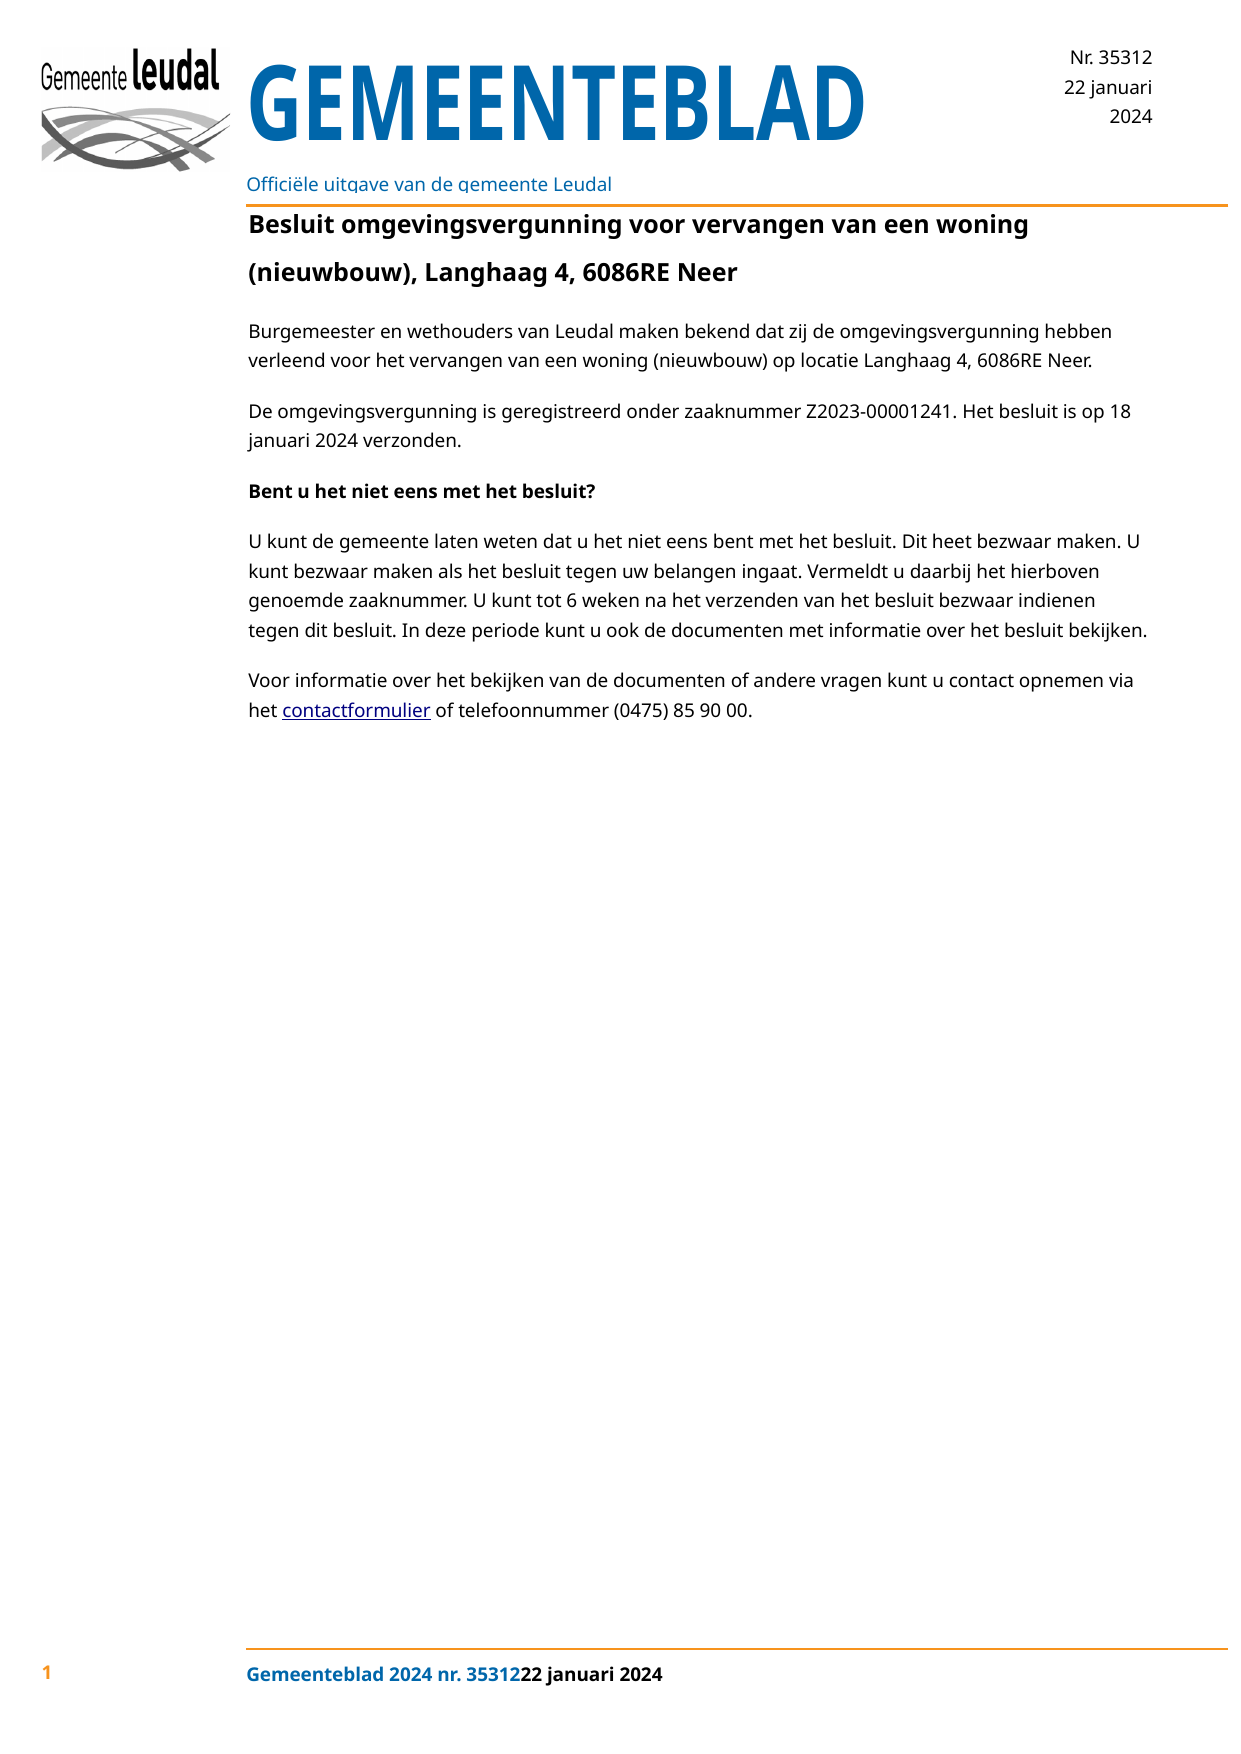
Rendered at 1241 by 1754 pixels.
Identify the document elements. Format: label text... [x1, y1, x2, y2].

text Besluit omgevingsvergunning voor vervangen van een woning (nieuwbouw), Langhaag 4, 6086RE Neer [248, 207, 1152, 288]
text Burgemeester en wethouders van Leudal maken bekend dat zij de omgevingsvergunning hebben verleend voor het vervangen van een woning (nieuwbouw) op locatie Langhaag 4, 6086RE Neer. [248, 318, 1152, 373]
picture [41, 47, 231, 172]
text Voor informatie over het bekijken van de documenten of andere vragen kunt u contact opnemen via het contactformulier of telefoonnummer (0475) 85 90 00. [248, 667, 1152, 723]
text U kunt de gemeente laten weten dat u het niet eens bent met het besluit. Dit heet bezwaar maken. U kunt bezwaar maken als het besluit tegen uw belangen ingaat. Vermeldt u daarbij het hierboven genoemde zaaknummer. U kunt tot 6 weken na het verzenden van het besluit bezwaar indienen tegen dit besluit. In deze periode kunt u ook de documenten met informatie over het besluit bekijken. [248, 528, 1152, 643]
text De omgevingsvergunning is geregistreerd onder zaaknummer Z2023-00001241. Het besluit is op 18 januari 2024 verzonden. [248, 398, 1152, 453]
text Bent u het niet eens met het besluit? [248, 478, 1152, 504]
